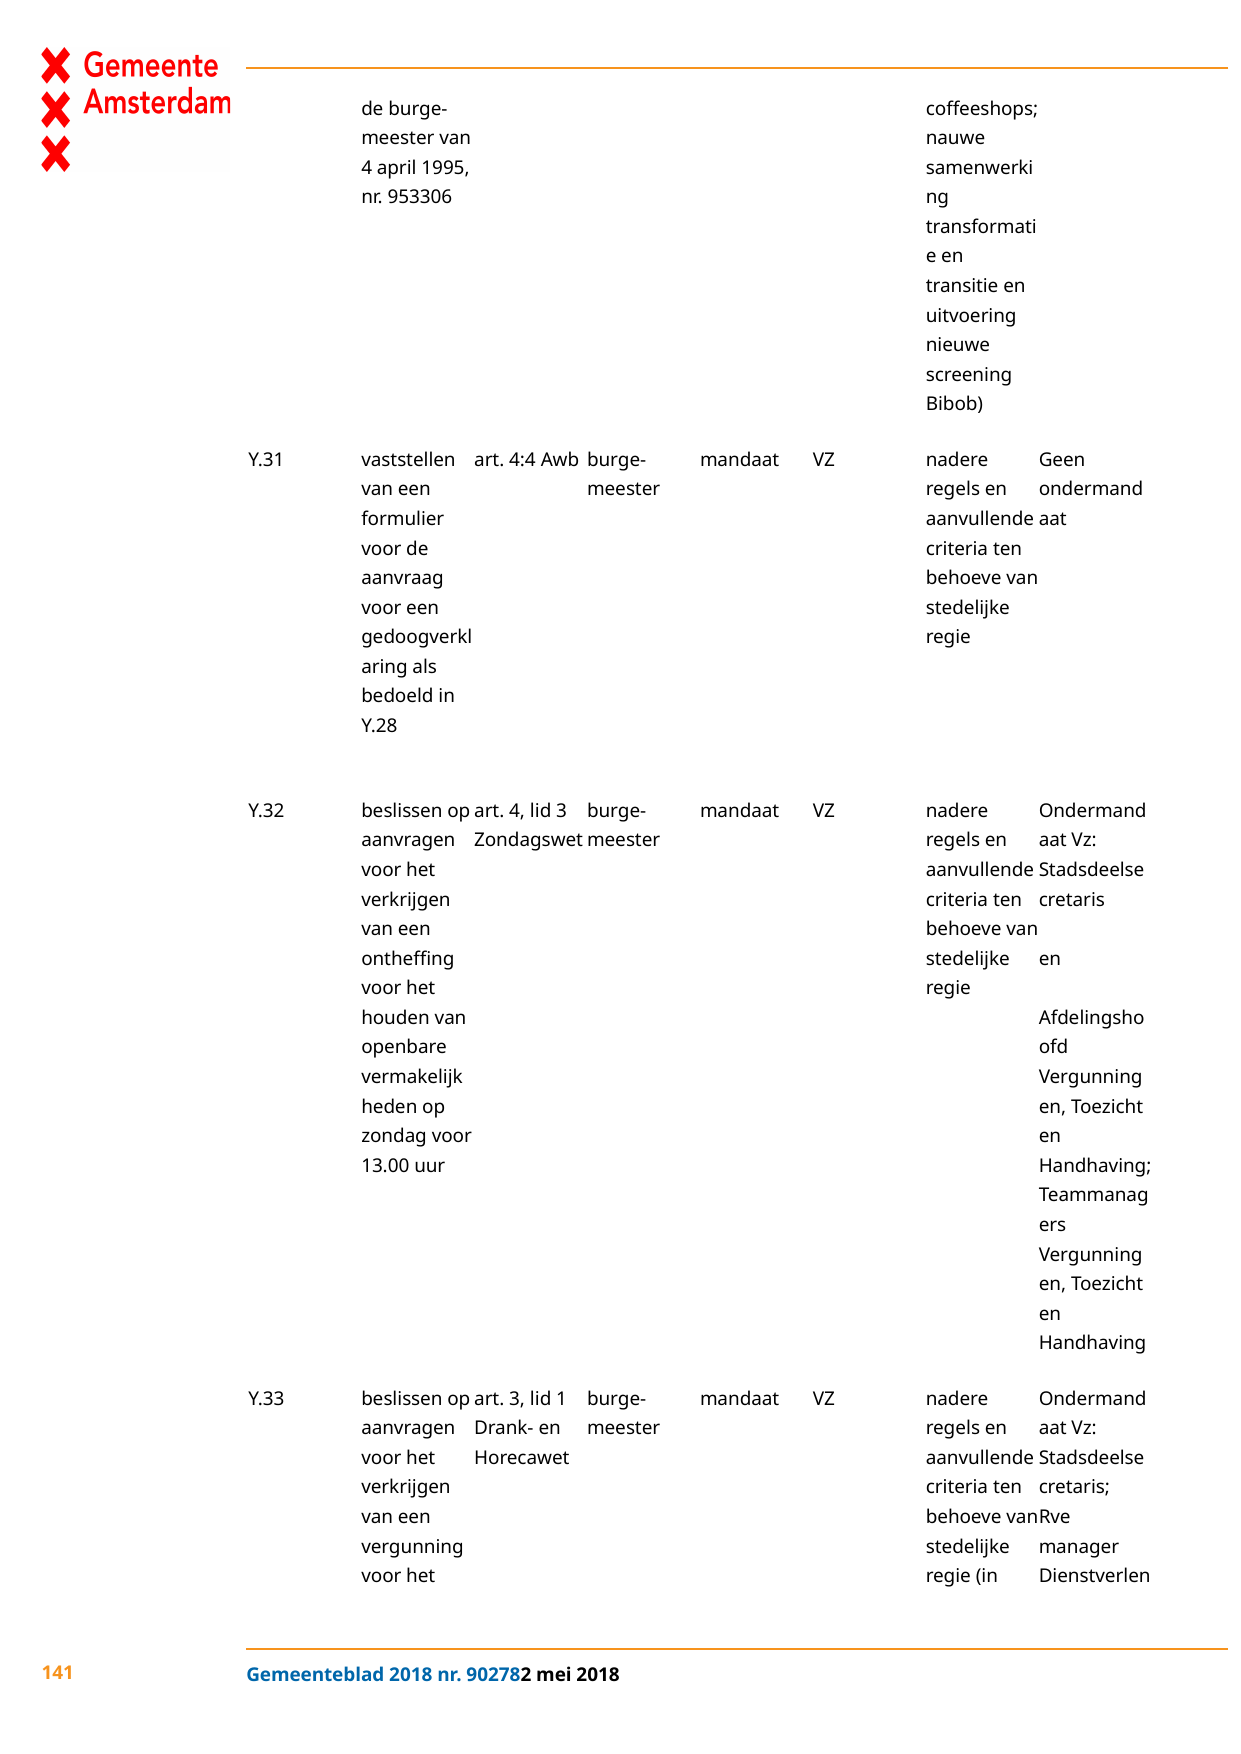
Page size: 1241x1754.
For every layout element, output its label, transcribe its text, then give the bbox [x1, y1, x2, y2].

table_cell [1039, 95, 1152, 416]
table_cell mandaat [700, 768, 813, 1355]
table_cell VZ [813, 416, 926, 767]
table_cell [587, 95, 700, 416]
table_cell [813, 95, 926, 416]
table_cell beslissen op aanvragen voor het verkrijgen van een ontheffing voor het houden van openbare vermakelijkheden op zondag voor 13.00 uur [361, 768, 474, 1355]
table_cell nadere regels en aanvullende criteria ten behoeve van stedelijke regie [926, 416, 1038, 767]
table_cell mandaat [700, 1355, 813, 1588]
table_cell VZ [813, 768, 926, 1355]
table_cell nadere regels en aanvullende criteria ten behoeve van stedelijke regie (in [926, 1355, 1038, 1588]
table_cell nadere regels en aanvullende criteria ten behoeve van stedelijke regie [926, 768, 1038, 1355]
table_cell art. 3, lid 1 Drank- en Horecawet [474, 1355, 587, 1588]
table_cell burge-meester [587, 1355, 700, 1588]
table_cell vaststellen van een formulier voor de aanvraag voor een gedoogverklaring als bedoeld in Y.28 [361, 416, 474, 767]
table_cell Y.32 [248, 768, 361, 1355]
table_cell VZ [813, 1355, 926, 1588]
table_cell coffeeshops; nauwe samenwerking transformatie en transitie en uitvoering nieuwe screening Bibob) [926, 95, 1038, 416]
table_cell burge-meester [587, 768, 700, 1355]
table_cell beslissen op aanvragen voor het verkrijgen van een vergunning voor het [361, 1355, 474, 1588]
table_cell Geen ondermandaat [1039, 416, 1152, 767]
table_cell Y.31 [248, 416, 361, 767]
table_cell [248, 95, 361, 416]
picture [41, 47, 231, 172]
table_cell mandaat [700, 416, 813, 767]
table_cell Ondermandaat Vz: Stadsdeelsecretaris en Afdelingshoofd Vergunningen, Toezicht en Handhaving; Teammanagers Vergunningen, Toezicht en Handhaving [1039, 768, 1152, 1355]
table_cell [474, 95, 587, 416]
table_cell Y.33 [248, 1355, 361, 1588]
table_cell [700, 95, 813, 416]
table_cell art. 4, lid 3 Zondagswet [474, 768, 587, 1355]
table_cell Ondermandaat Vz: Stadsdeelsecretaris; Rve manager Dienstverlen [1039, 1355, 1152, 1588]
table_cell art. 4:4 Awb [474, 416, 587, 767]
table_cell burge-meester [587, 416, 700, 767]
table_cell de burge-meester van 4 april 1995, nr. 953306 [361, 95, 474, 416]
